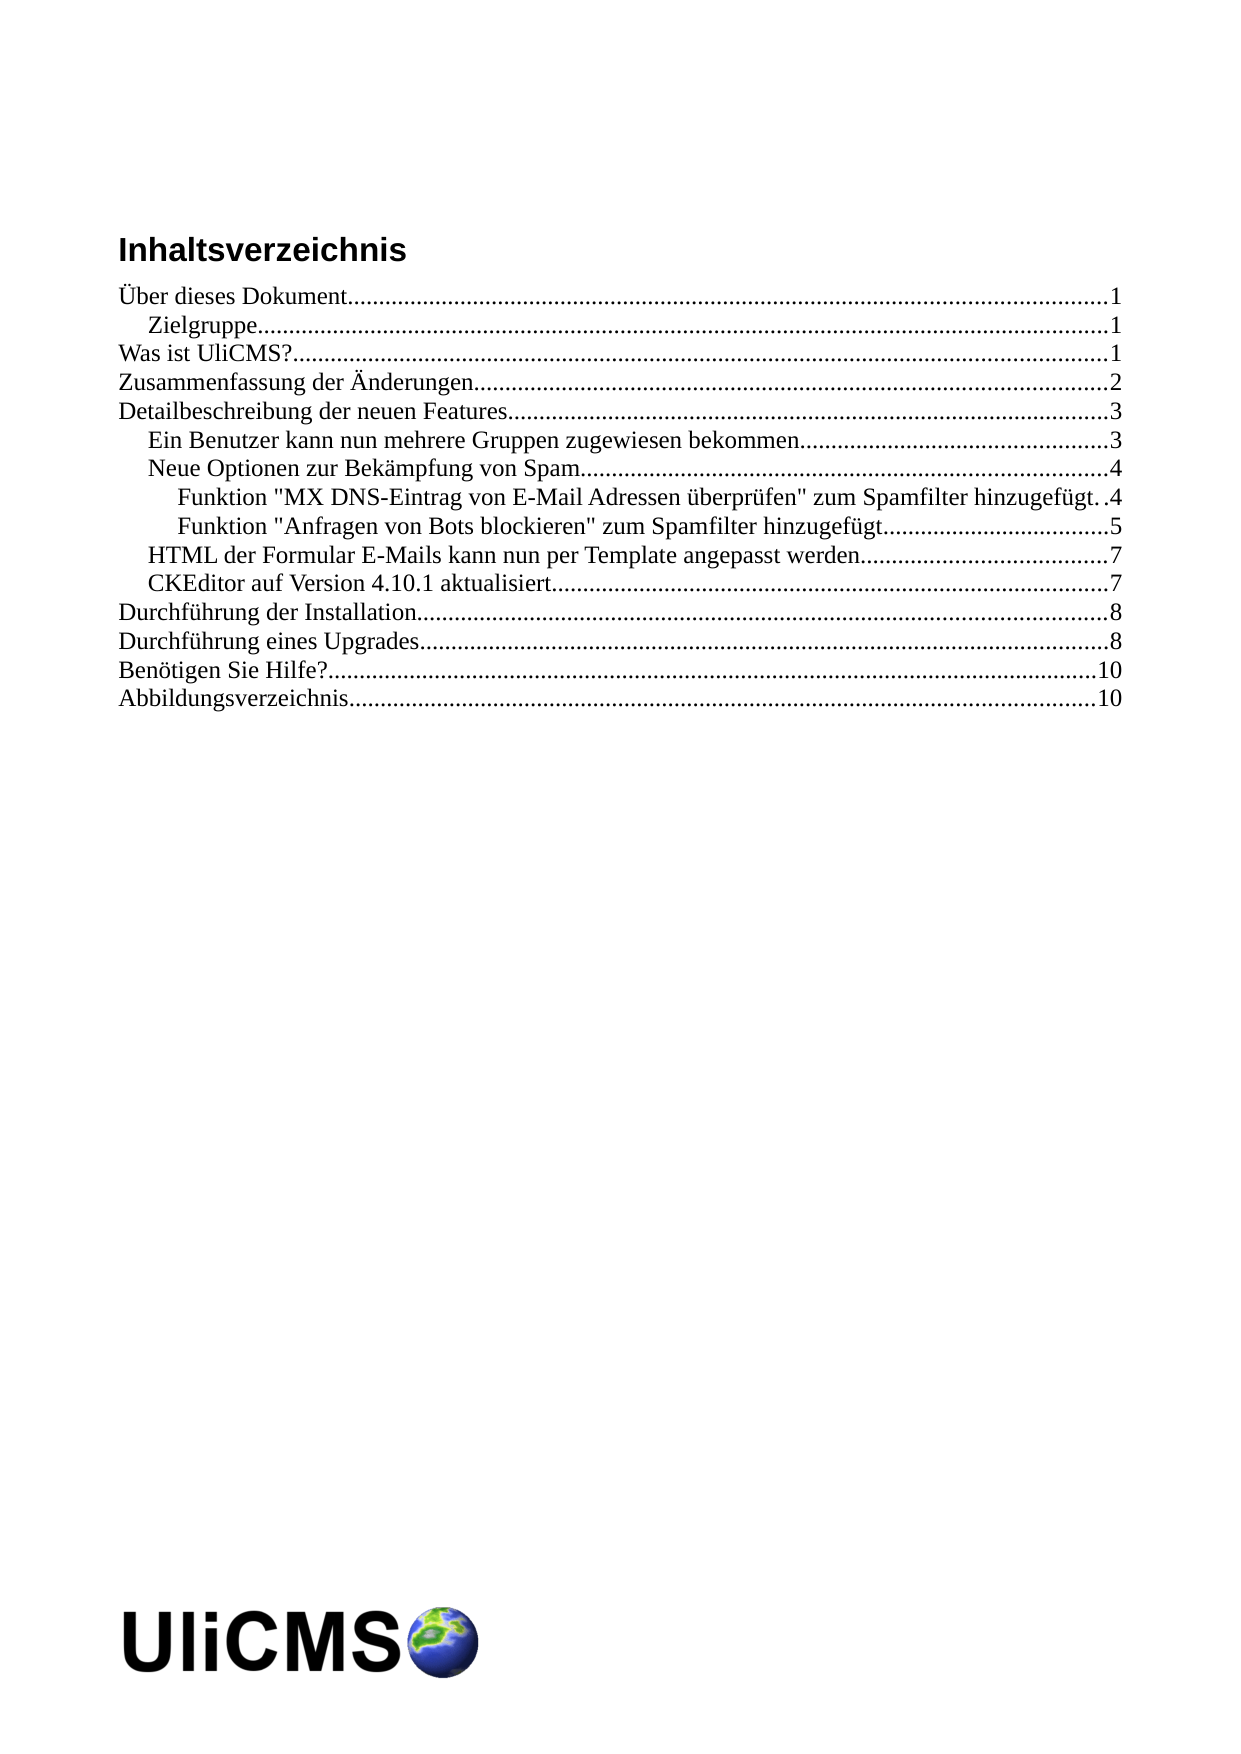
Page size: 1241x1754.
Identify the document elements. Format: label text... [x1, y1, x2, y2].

text Durchführung der Installation 8 [118, 597, 1122, 626]
text Durchführung eines Upgrades 8 [118, 626, 1122, 655]
picture [118, 1607, 479, 1681]
subtitle Inhaltsverzeichnis [118, 230, 1122, 268]
text CKEditor auf Version 4.10.1 aktualisiert 7 [148, 568, 1122, 597]
text Benötigen Sie Hilfe? 10 [118, 655, 1122, 683]
text Abbildungsverzeichnis 10 [118, 683, 1122, 712]
text HTML der Formular E-Mails kann nun per Template angepasst werden 7 [148, 540, 1122, 568]
text Ein Benutzer kann nun mehrere Gruppen zugewiesen bekommen 3 [148, 425, 1122, 453]
text Was ist UliCMS? 1 [118, 338, 1122, 367]
text Funktion "Anfragen von Bots blockieren" zum Spamfilter hinzugefügt 5 [177, 511, 1122, 540]
text Über dieses Dokument 1 [118, 281, 1122, 310]
text Zusammenfassung der Änderungen 2 [118, 367, 1122, 396]
text Funktion "MX DNS-Eintrag von E-Mail Adressen überprüfen" zum Spamfilter hinzugefügt 4 [177, 482, 1122, 511]
text Zielgruppe 1 [148, 310, 1122, 338]
text Detailbeschreibung der neuen Features 3 [118, 396, 1122, 425]
text Neue Optionen zur Bekämpfung von Spam 4 [148, 453, 1122, 482]
